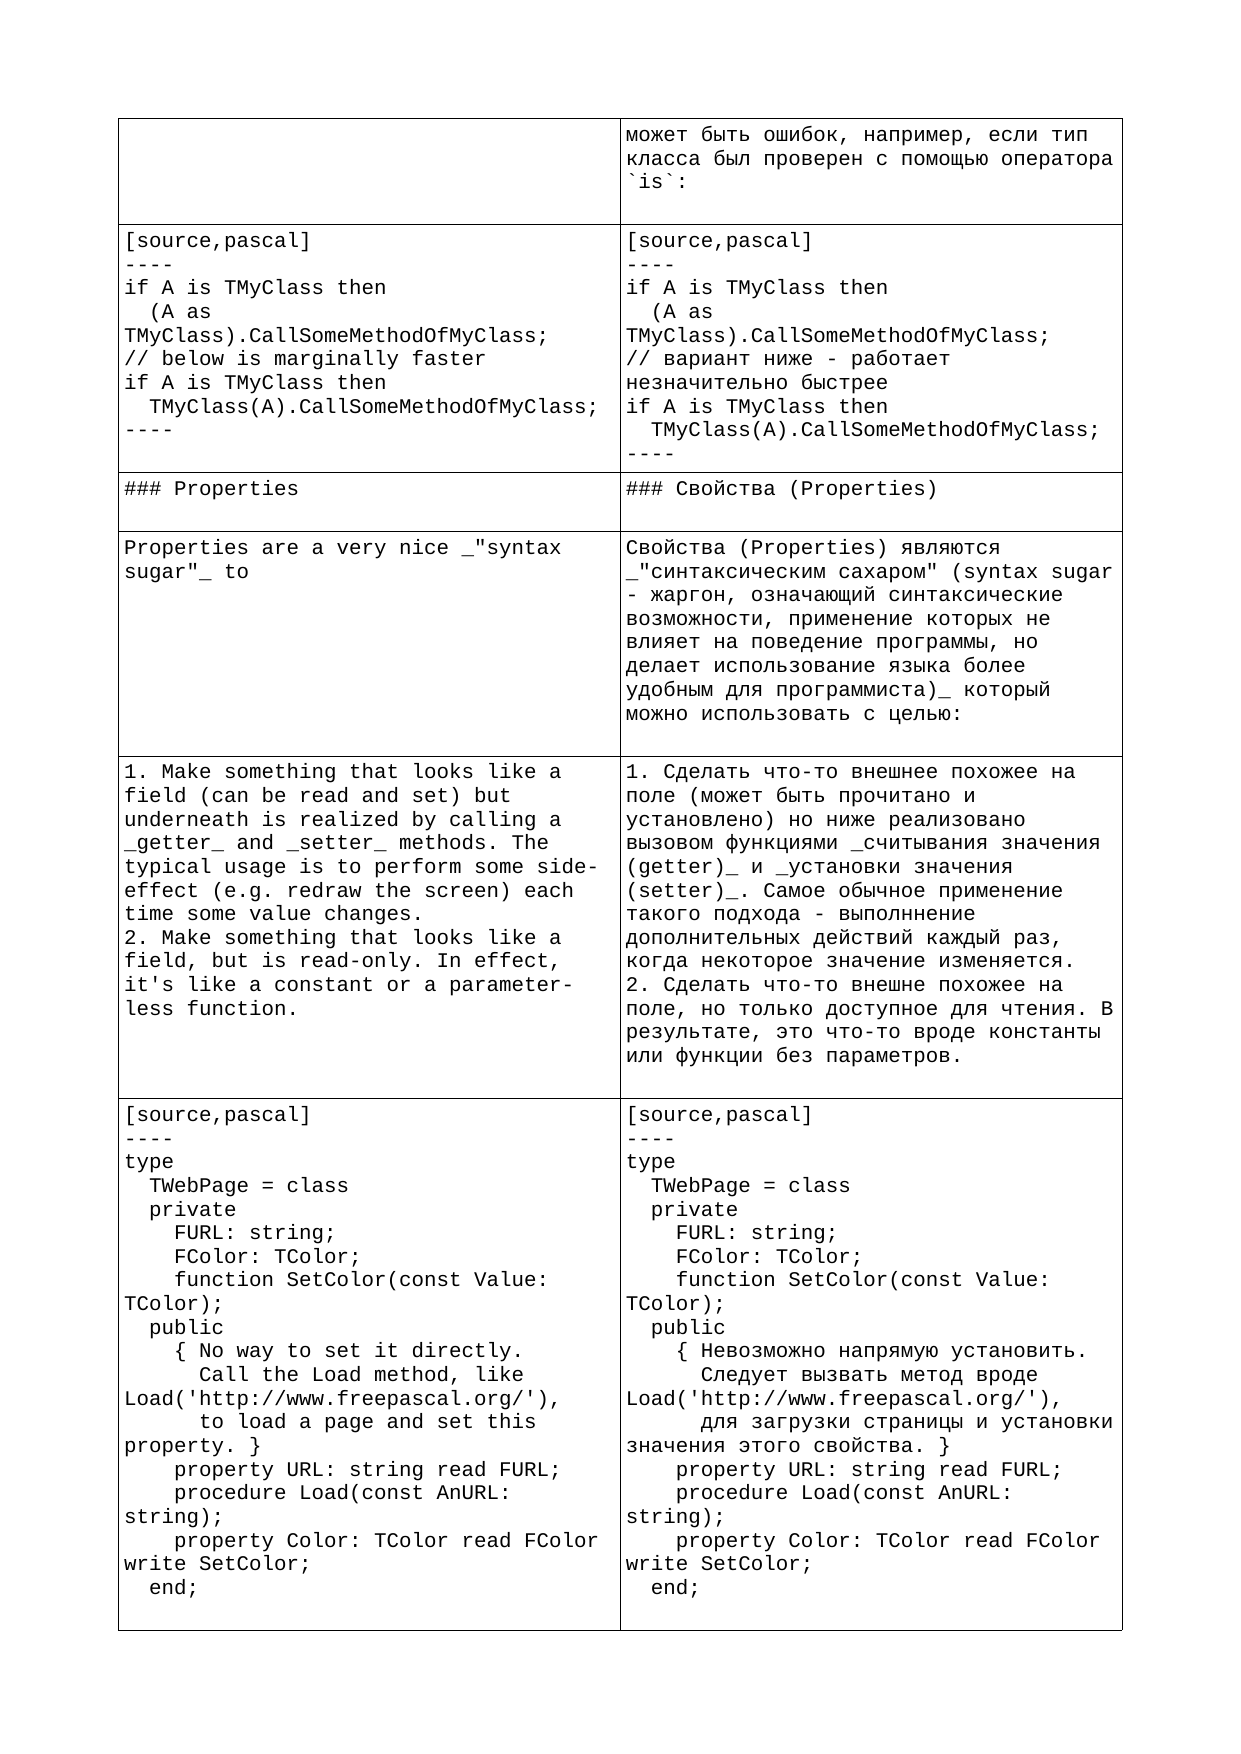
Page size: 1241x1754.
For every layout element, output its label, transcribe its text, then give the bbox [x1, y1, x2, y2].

table_cell может быть ошибок, например, если тип класса был проверен с помощью оператора `is`: [621, 119, 1122, 224]
table_cell Properties are a very nice _"syntax sugar"_ to [119, 532, 620, 756]
table_cell [119, 119, 620, 224]
table_cell [source,pascal] ---- if A is TMyClass then (A as TMyClass).CallSomeMethodOfMyClass; // вариант ниже - работает незначительно быстрее if A is TMyClass then TMyClass(A).CallSomeMethodOfMyClass; ---- [621, 225, 1122, 472]
table_cell [source,pascal] ---- type TWebPage = class private FURL: string; FColor: TColor; function SetColor(const Value: TColor); public { Невозможно напрямую установить. Следует вызвать метод вроде Load('http://www.freepascal.org/'), для загрузки страницы и установки значения этого свойства. } property URL: string read FURL; procedure Load(const AnURL: string); property Color: TColor read FColor write SetColor; end; [621, 1099, 1122, 1630]
table_cell [source,pascal] ---- if A is TMyClass then (A as TMyClass).CallSomeMethodOfMyClass; // below is marginally faster if A is TMyClass then TMyClass(A).CallSomeMethodOfMyClass; ---- [119, 225, 620, 472]
table_cell 1. Make something that looks like a field (can be read and set) but underneath is realized by calling a _getter_ and _setter_ methods. The typical usage is to perform some side-effect (e.g. redraw the screen) each time some value changes. 2. Make something that looks like a field, but is read-only. In effect, it's like a constant or a parameter-less function. [119, 757, 620, 1098]
table_cell ### Свойства (Properties) [621, 473, 1122, 531]
table_cell ### Properties [119, 473, 620, 531]
table_cell Свойства (Properties) являются _"синтаксическим сахаром" (syntax sugar - жаргон, означающий синтаксические возможности, применение которых не влияет на поведение программы, но делает использование языка более удобным для программиста)_ который можно использовать с целью: [621, 532, 1122, 756]
table_cell [source,pascal] ---- type TWebPage = class private FURL: string; FColor: TColor; function SetColor(const Value: TColor); public { No way to set it directly. Call the Load method, like Load('http://www.freepascal.org/'), to load a page and set this property. } property URL: string read FURL; procedure Load(const AnURL: string); property Color: TColor read FColor write SetColor; end; [119, 1099, 620, 1630]
table_cell 1. Сделать что-то внешнее похожее на поле (может быть прочитано и установлено) но ниже реализовано вызовом функциями _считывания значения (getter)_ и _установки значения (setter)_. Самое обычное применение такого подхода - выполннение дополнительных действий каждый раз, когда некоторое значение изменяется. 2. Сделать что-то внешне похожее на поле, но только доступное для чтения. В результате, это что-то вроде константы или функции без параметров. [621, 757, 1122, 1098]
